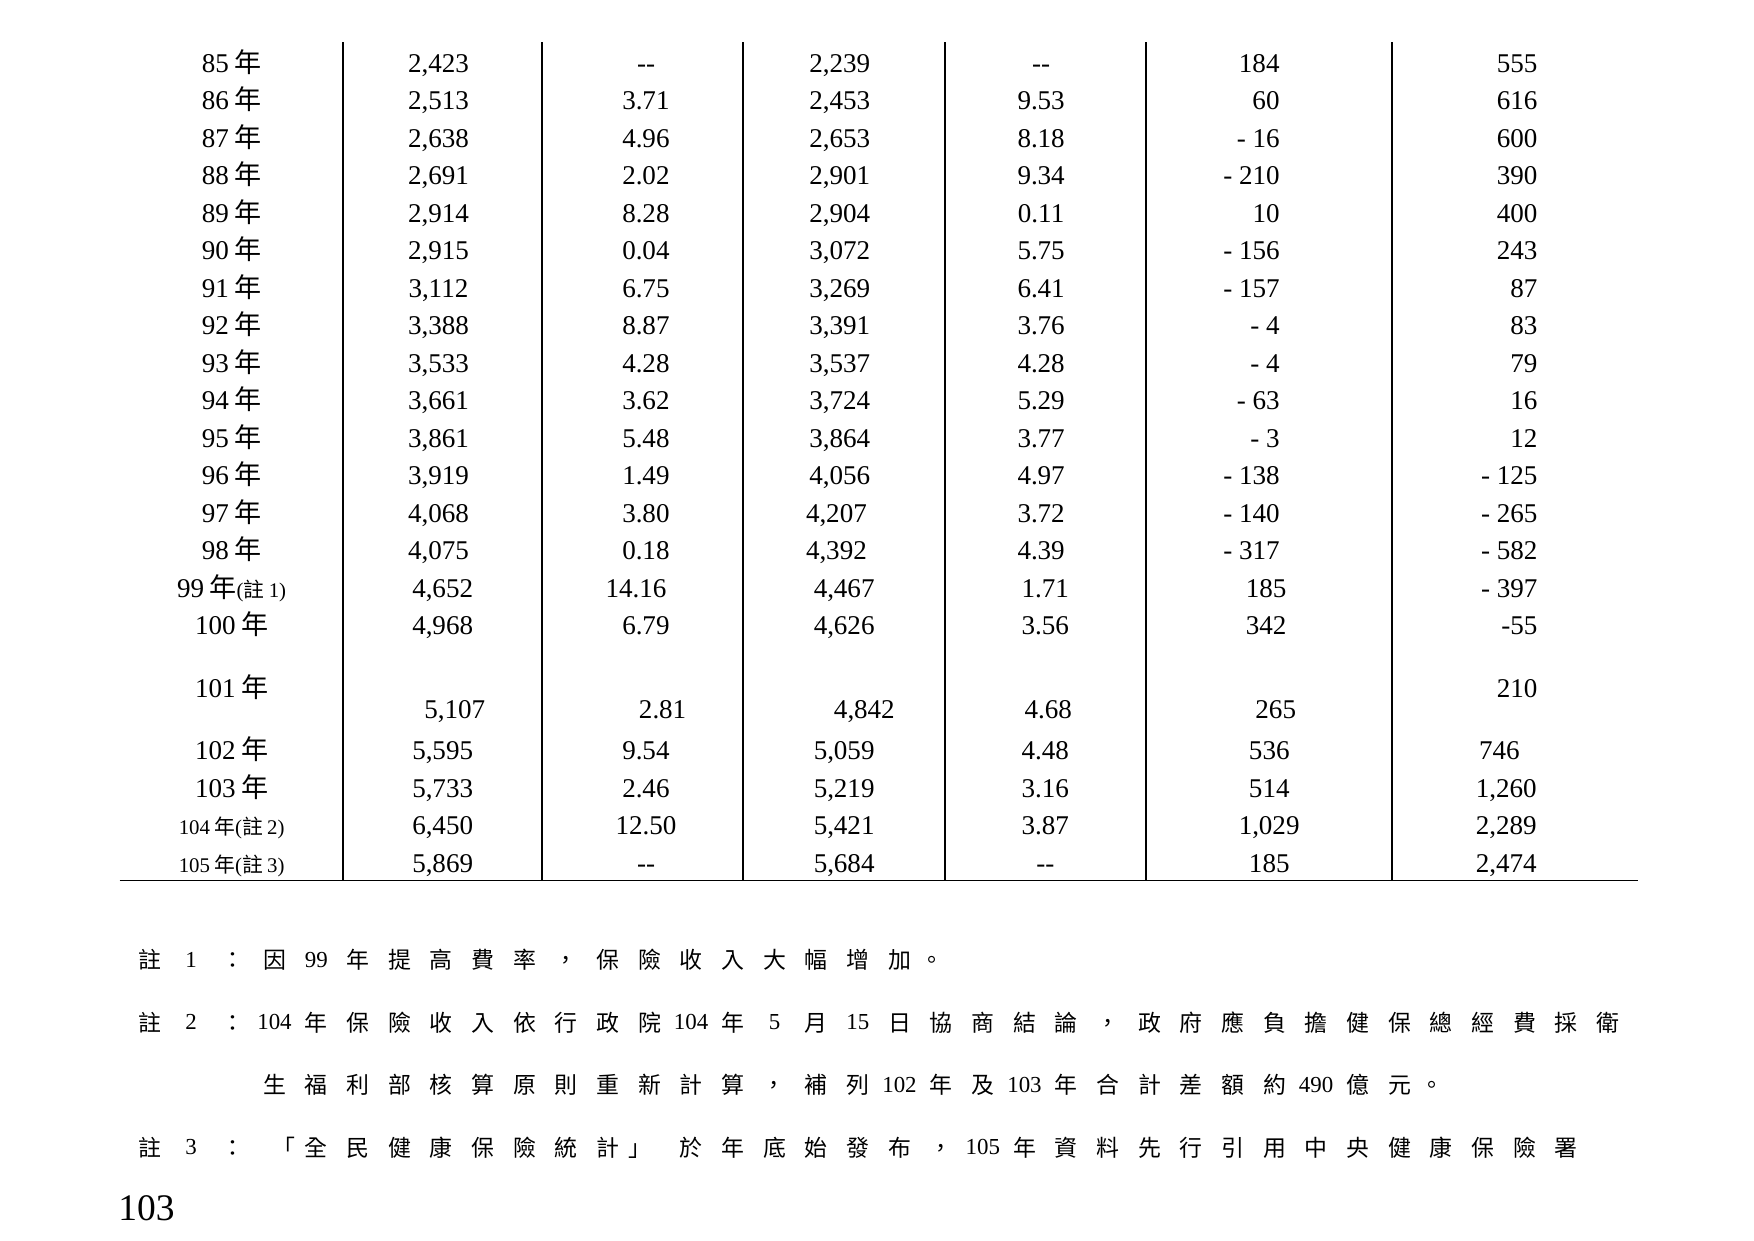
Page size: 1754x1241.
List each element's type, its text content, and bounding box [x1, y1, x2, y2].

table_cell 2,915 [344, 230, 541, 267]
table_cell 8.87 [543, 305, 742, 342]
table_cell 3.87 [946, 805, 1145, 842]
table_cell 87 [1393, 267, 1637, 305]
table_cell 3,391 [744, 305, 944, 342]
table_cell - 582 [1393, 530, 1637, 567]
table_cell 746 [1393, 730, 1637, 767]
table_cell 2.46 [543, 767, 742, 805]
table_cell 2,453 [744, 80, 944, 117]
table_cell - 397 [1393, 567, 1637, 605]
table_cell 6,450 [344, 805, 541, 842]
table_cell 5,684 [744, 842, 944, 880]
table_cell 8.28 [543, 192, 742, 230]
table_cell 89年 [120, 192, 342, 230]
table_cell -- [946, 842, 1145, 880]
text 註1：因99年提高費率，保險收入大幅增加。 [128, 917, 1628, 980]
table_cell 3,072 [744, 230, 944, 267]
table_cell 3,919 [344, 455, 541, 492]
table_cell 3,537 [744, 342, 944, 380]
table_cell 5,733 [344, 767, 541, 805]
table_cell 93年 [120, 342, 342, 380]
table_cell 8.18 [946, 117, 1145, 155]
table_cell - 317 [1147, 530, 1391, 567]
table_cell 4.96 [543, 117, 742, 155]
table_cell 185 [1147, 567, 1391, 605]
table_cell 3,864 [744, 417, 944, 455]
table_cell 1.49 [543, 455, 742, 492]
table_cell 4,075 [344, 530, 541, 567]
table_cell 2.02 [543, 155, 742, 192]
table_cell 4.68 [946, 642, 1145, 730]
table_cell 4,392 [744, 530, 944, 567]
table_cell 2,904 [744, 192, 944, 230]
table_cell 6.75 [543, 267, 742, 305]
table_cell - 156 [1147, 230, 1391, 267]
table_cell 616 [1393, 80, 1637, 117]
table_cell 4.97 [946, 455, 1145, 492]
table_cell 5,059 [744, 730, 944, 767]
table_cell 1,260 [1393, 767, 1637, 805]
table_cell 87年 [120, 117, 342, 155]
table_cell 4,652 [344, 567, 541, 605]
table_cell - 4 [1147, 342, 1391, 380]
table_cell 3.71 [543, 80, 742, 117]
table_cell -- [946, 42, 1145, 80]
table_cell - 4 [1147, 305, 1391, 342]
table_cell 96年 [120, 455, 342, 492]
table_cell 88年 [120, 155, 342, 192]
table_cell 9.34 [946, 155, 1145, 192]
table_cell 3.56 [946, 605, 1145, 642]
table_cell 3,388 [344, 305, 541, 342]
text 註3：「全民健康保險統計」於年底始發布，105年資料先行引用中央健康保險署 [128, 1105, 1628, 1167]
table_cell 5,421 [744, 805, 944, 842]
table_cell -55 [1393, 605, 1637, 642]
table_cell 3.16 [946, 767, 1145, 805]
table_cell 3.72 [946, 492, 1145, 530]
table_cell 90年 [120, 230, 342, 267]
table_cell 2,691 [344, 155, 541, 192]
table_cell 1.71 [946, 567, 1145, 605]
table_cell -- [543, 842, 742, 880]
table_cell -- [543, 42, 742, 80]
table_cell 12 [1393, 417, 1637, 455]
table_cell - 157 [1147, 267, 1391, 305]
table_cell 98年 [120, 530, 342, 567]
table_cell 91年 [120, 267, 342, 305]
table_cell - 210 [1147, 155, 1391, 192]
table_cell 86年 [120, 80, 342, 117]
table_cell 2,653 [744, 117, 944, 155]
table_cell 5,595 [344, 730, 541, 767]
table_cell 536 [1147, 730, 1391, 767]
table_cell 555 [1393, 42, 1637, 80]
table_cell 265 [1147, 642, 1391, 730]
table_cell 99年(註1) [120, 567, 342, 605]
table_cell 4.28 [543, 342, 742, 380]
table_cell 3.76 [946, 305, 1145, 342]
table_cell 95年 [120, 417, 342, 455]
table_cell 1,029 [1147, 805, 1391, 842]
table_cell 12.50 [543, 805, 742, 842]
table_cell 9.54 [543, 730, 742, 767]
table_cell 14.16 [543, 567, 742, 605]
table_cell 3,724 [744, 380, 944, 417]
table_cell 101年 [120, 642, 342, 730]
table_cell 4,068 [344, 492, 541, 530]
table_cell 2,513 [344, 80, 541, 117]
table_cell 102年 [120, 730, 342, 767]
table_cell 6.41 [946, 267, 1145, 305]
table_cell - 3 [1147, 417, 1391, 455]
table_cell 210 [1393, 642, 1637, 730]
table_cell 2,289 [1393, 805, 1637, 842]
table_cell 3,112 [344, 267, 541, 305]
table_cell 5.29 [946, 380, 1145, 417]
table_cell - 16 [1147, 117, 1391, 155]
table_cell 4,968 [344, 605, 541, 642]
table_cell - 125 [1393, 455, 1637, 492]
table_cell 185 [1147, 842, 1391, 880]
table_cell 243 [1393, 230, 1637, 267]
table_cell 100年 [120, 605, 342, 642]
table_cell 60 [1147, 80, 1391, 117]
table_cell 2,901 [744, 155, 944, 192]
table_cell 2,474 [1393, 842, 1637, 880]
table_cell 2,423 [344, 42, 541, 80]
table_cell 3.77 [946, 417, 1145, 455]
table_cell 83 [1393, 305, 1637, 342]
table_cell 184 [1147, 42, 1391, 80]
table_cell 2,239 [744, 42, 944, 80]
table_cell 4.39 [946, 530, 1145, 567]
table_cell 0.11 [946, 192, 1145, 230]
table_cell 4.28 [946, 342, 1145, 380]
table_cell - 140 [1147, 492, 1391, 530]
table_cell - 63 [1147, 380, 1391, 417]
table_cell 5.48 [543, 417, 742, 455]
table_cell 390 [1393, 155, 1637, 192]
table_cell 4,467 [744, 567, 944, 605]
table_cell 0.18 [543, 530, 742, 567]
table_cell 2,638 [344, 117, 541, 155]
table_cell 3.80 [543, 492, 742, 530]
table_cell 9.53 [946, 80, 1145, 117]
table_cell 4,842 [744, 642, 944, 730]
table_cell 600 [1393, 117, 1637, 155]
table_cell 4,626 [744, 605, 944, 642]
table_cell 3,661 [344, 380, 541, 417]
table_cell 4.48 [946, 730, 1145, 767]
table_cell 3,533 [344, 342, 541, 380]
table_cell 5.75 [946, 230, 1145, 267]
table_cell 6.79 [543, 605, 742, 642]
table_cell 3,861 [344, 417, 541, 455]
table_cell - 265 [1393, 492, 1637, 530]
table_cell 342 [1147, 605, 1391, 642]
table_cell 104年(註2) [120, 805, 342, 842]
table_cell 4,207 [744, 492, 944, 530]
table_cell - 138 [1147, 455, 1391, 492]
table_cell 5,869 [344, 842, 541, 880]
table_cell 2.81 [543, 642, 742, 730]
table_cell 79 [1393, 342, 1637, 380]
table_cell 85年 [120, 42, 342, 80]
table_cell 514 [1147, 767, 1391, 805]
table_cell 5,219 [744, 767, 944, 805]
text 註2：104年保險收入依行政院104年5月15日協商結論，政府應負擔健保總經費採衛生福利部核算原則重新計算，補列102年及103年合計差額約490億元。 [128, 980, 1628, 1105]
table_cell 400 [1393, 192, 1637, 230]
table_cell 92年 [120, 305, 342, 342]
table_cell 3,269 [744, 267, 944, 305]
table_cell 97年 [120, 492, 342, 530]
table_cell 4,056 [744, 455, 944, 492]
table_cell 105年(註3) [120, 842, 342, 880]
table_cell 16 [1393, 380, 1637, 417]
table_cell 0.04 [543, 230, 742, 267]
table_cell 5,107 [344, 642, 541, 730]
table_cell 103年 [120, 767, 342, 805]
table_cell 2,914 [344, 192, 541, 230]
table_cell 3.62 [543, 380, 742, 417]
table_cell 10 [1147, 192, 1391, 230]
table_cell 94年 [120, 380, 342, 417]
